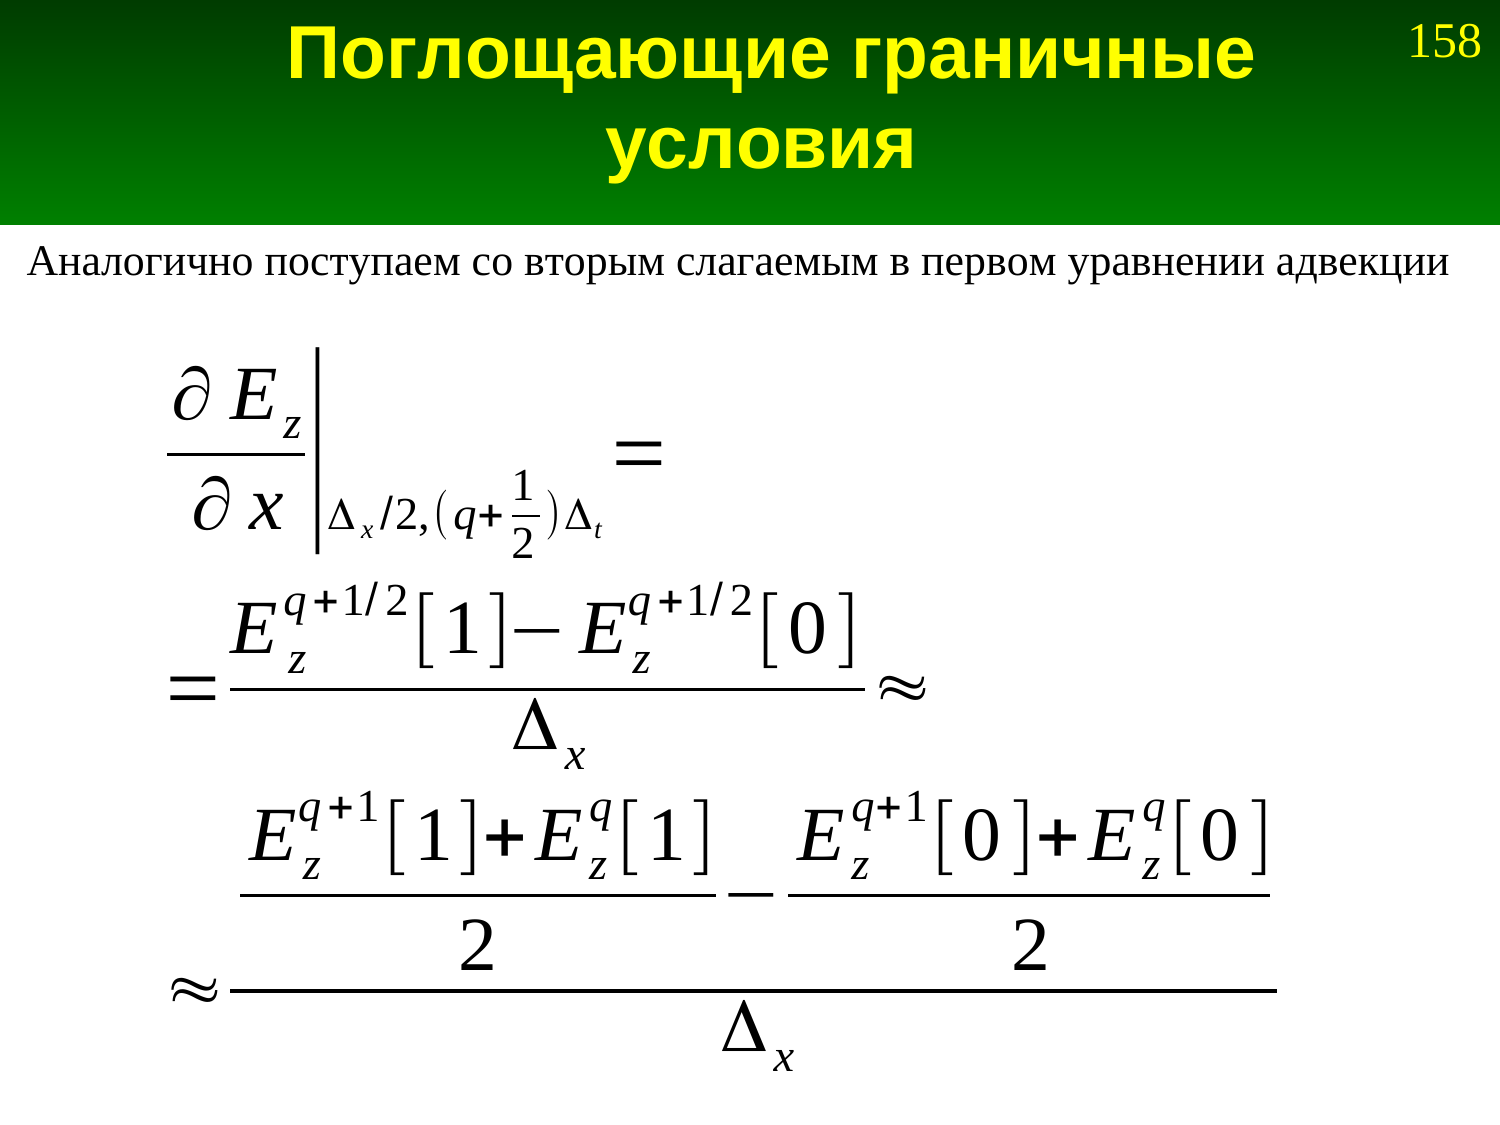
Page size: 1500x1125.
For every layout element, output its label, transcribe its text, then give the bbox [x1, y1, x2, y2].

text_box Аналогично поступаем со вторым слагаемым в первом уравнении адвекции [11, 224, 1487, 300]
title Поглощающие граничные условия [123, 0, 1399, 192]
chart [142, 342, 1302, 1082]
